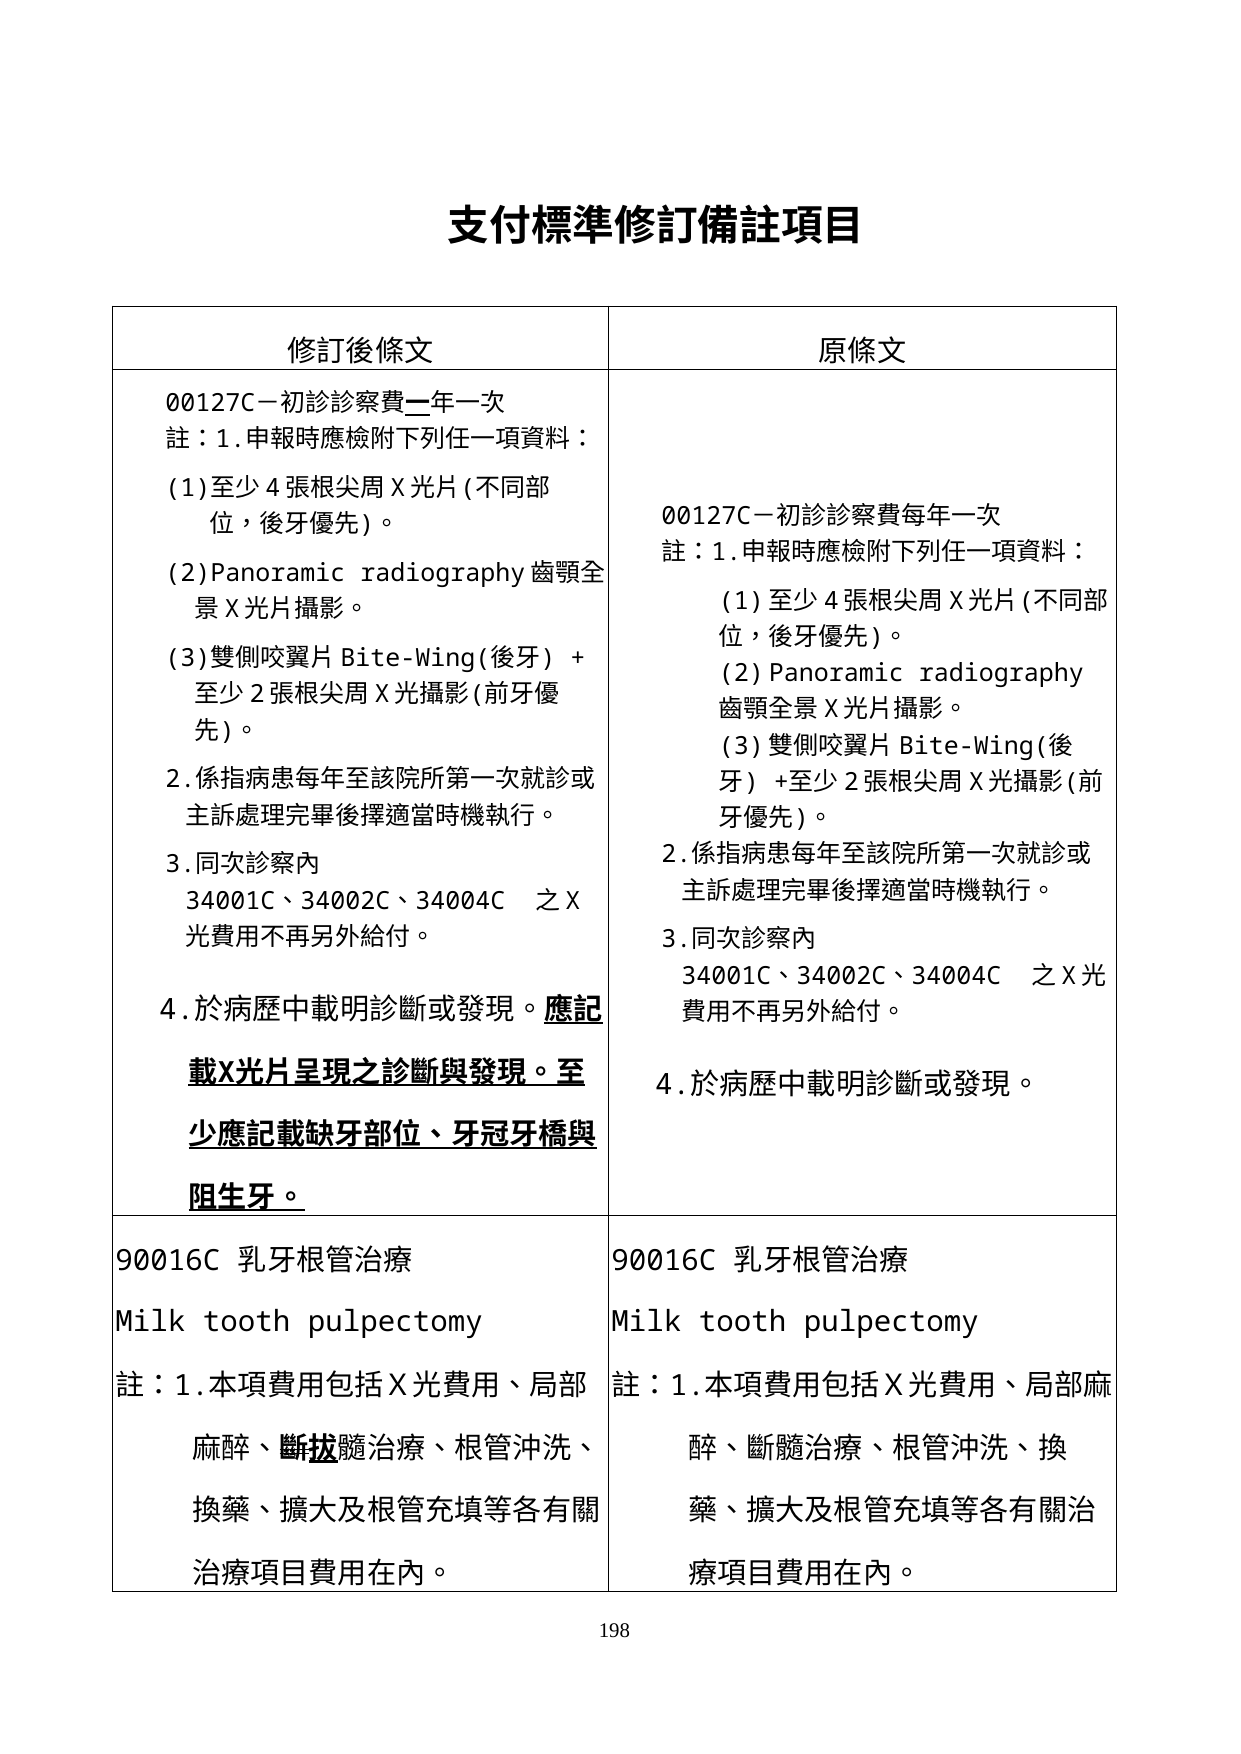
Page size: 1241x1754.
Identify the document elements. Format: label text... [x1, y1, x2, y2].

table_header 原條文 [609, 307, 1116, 369]
table_cell 00127C－初診診察費每年一次 註：1.申報時應檢附下列任一項資料： 至少4張根尖周X光片(不同部位，後牙優先)。 Panoramic radiography齒顎全景X光片攝影。 雙側咬翼片Bite-Wing(後牙) +至少2張根尖周X光攝影(前牙優先)。 2.係指病患每年至該院所第一次就診或主訴處理完畢後擇適當時機執行。 3.同次診察內34001C、34002C、34004C 之X光費用不再另外給付。 4.於病歷中載明診斷或發現。 [609, 370, 1116, 1215]
table_header 修訂後條文 [113, 307, 608, 369]
table_cell 90016C 乳牙根管治療 Milk tooth pulpectomy 註：1.本項費用包括Ｘ光費用、局部麻醉、斷髓治療、根管沖洗、換藥、擴大及根管充填等各有關治療項目費用在內。 [609, 1216, 1116, 1591]
table_cell 00127C－初診診察費一年一次 註：1.申報時應檢附下列任一項資料： (1)至少4張根尖周X光片(不同部位，後牙優先)。 (2)Panoramic radiography齒顎全景X光片攝影。 (3)雙側咬翼片Bite-Wing(後牙) +至少2張根尖周X光攝影(前牙優先)。 2.係指病患每年至該院所第一次就診或主訴處理完畢後擇適當時機執行。 3.同次診察內34001C、34002C、34004C 之X光費用不再另外給付。 4.於病歷中載明診斷或發現。應記載X光片呈現之診斷與發現。至少應記載缺牙部位、牙冠牙橋與阻生牙。 [113, 370, 608, 1215]
table_cell 90016C 乳牙根管治療 Milk tooth pulpectomy 註：1.本項費用包括Ｘ光費用、局部麻醉、斷拔髓治療、根管沖洗、換藥、擴大及根管充填等各有關治療項目費用在內。 [113, 1216, 608, 1591]
text 支付標準修訂備註項目 [118, 181, 1110, 243]
